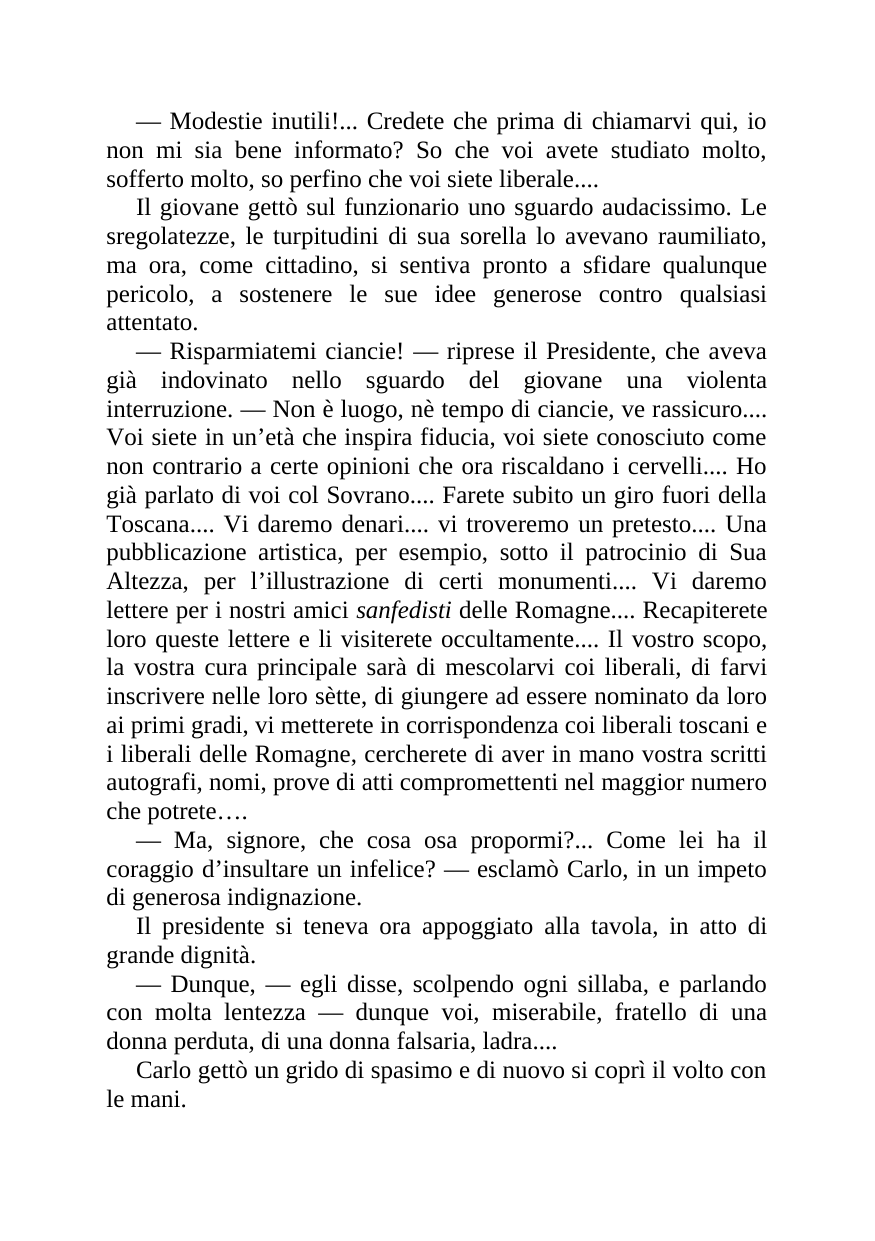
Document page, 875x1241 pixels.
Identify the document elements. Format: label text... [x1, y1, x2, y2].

text Carlo gettò un grido di spasimo e di nuovo si coprì il volto con le mani. [106, 1055, 768, 1112]
text — Modestie inutili!... Credete che prima di chiamarvi qui, io non mi sia bene informato? So che voi avete studiato molto, sofferto molto, so perfino che voi siete liberale.... [106, 106, 768, 192]
text Il giovane gettò sul funzionario uno sguardo audacissimo. Le sregolatezze, le turpitudini di sua sorella lo avevano raumiliato, ma ora, come cittadino, si sentiva pronto a sfidare qualunque pericolo, a sostenere le sue idee generose contro qualsiasi attentato. [106, 192, 768, 336]
text — Dunque, — egli disse, scolpendo ogni sillaba, e parlando con molta lentezza — dunque voi, miserabile, fratello di una donna perduta, di una donna falsaria, ladra.... [106, 969, 768, 1055]
text Il presidente si teneva ora appoggiato alla tavola, in atto di grande dignità. [106, 911, 768, 969]
text — Risparmiatemi ciancie! — riprese il Presidente, che aveva già indovinato nello sguardo del giovane una violenta interruzione. — Non è luogo, nè tempo di ciancie, ve rassicuro.... Voi siete in un’età che inspira fiducia, voi siete conosciuto come non contrario a certe opinioni che ora riscaldano i cervelli.... Ho già parlato di voi col Sovrano.... Farete subito un giro fuori della Toscana.... Vi daremo denari.... vi troveremo un pretesto.... Una pubblicazione artistica, per esempio, sotto il patrocinio di Sua Altezza, per l’illustrazione di certi monumenti.... Vi daremo lettere per i nostri amici sanfedisti delle Romagne.... Recapiterete loro queste lettere e li visiterete occultamente.... Il vostro scopo, la vostra cura principale sarà di mescolarvi coi liberali, di farvi inscrivere nelle loro sètte, di giungere ad essere nominato da loro ai primi gradi, vi metterete in corrispondenza coi liberali toscani e i liberali delle Romagne, cercherete di aver in mano vostra scritti autografi, nomi, prove di atti compromettenti nel maggior numero che potrete…. [106, 336, 768, 825]
text — Ma, signore, che cosa osa propormi?... Come lei ha il coraggio d’insultare un infelice? — esclamò Carlo, in un impeto di generosa indignazione. [106, 825, 768, 911]
